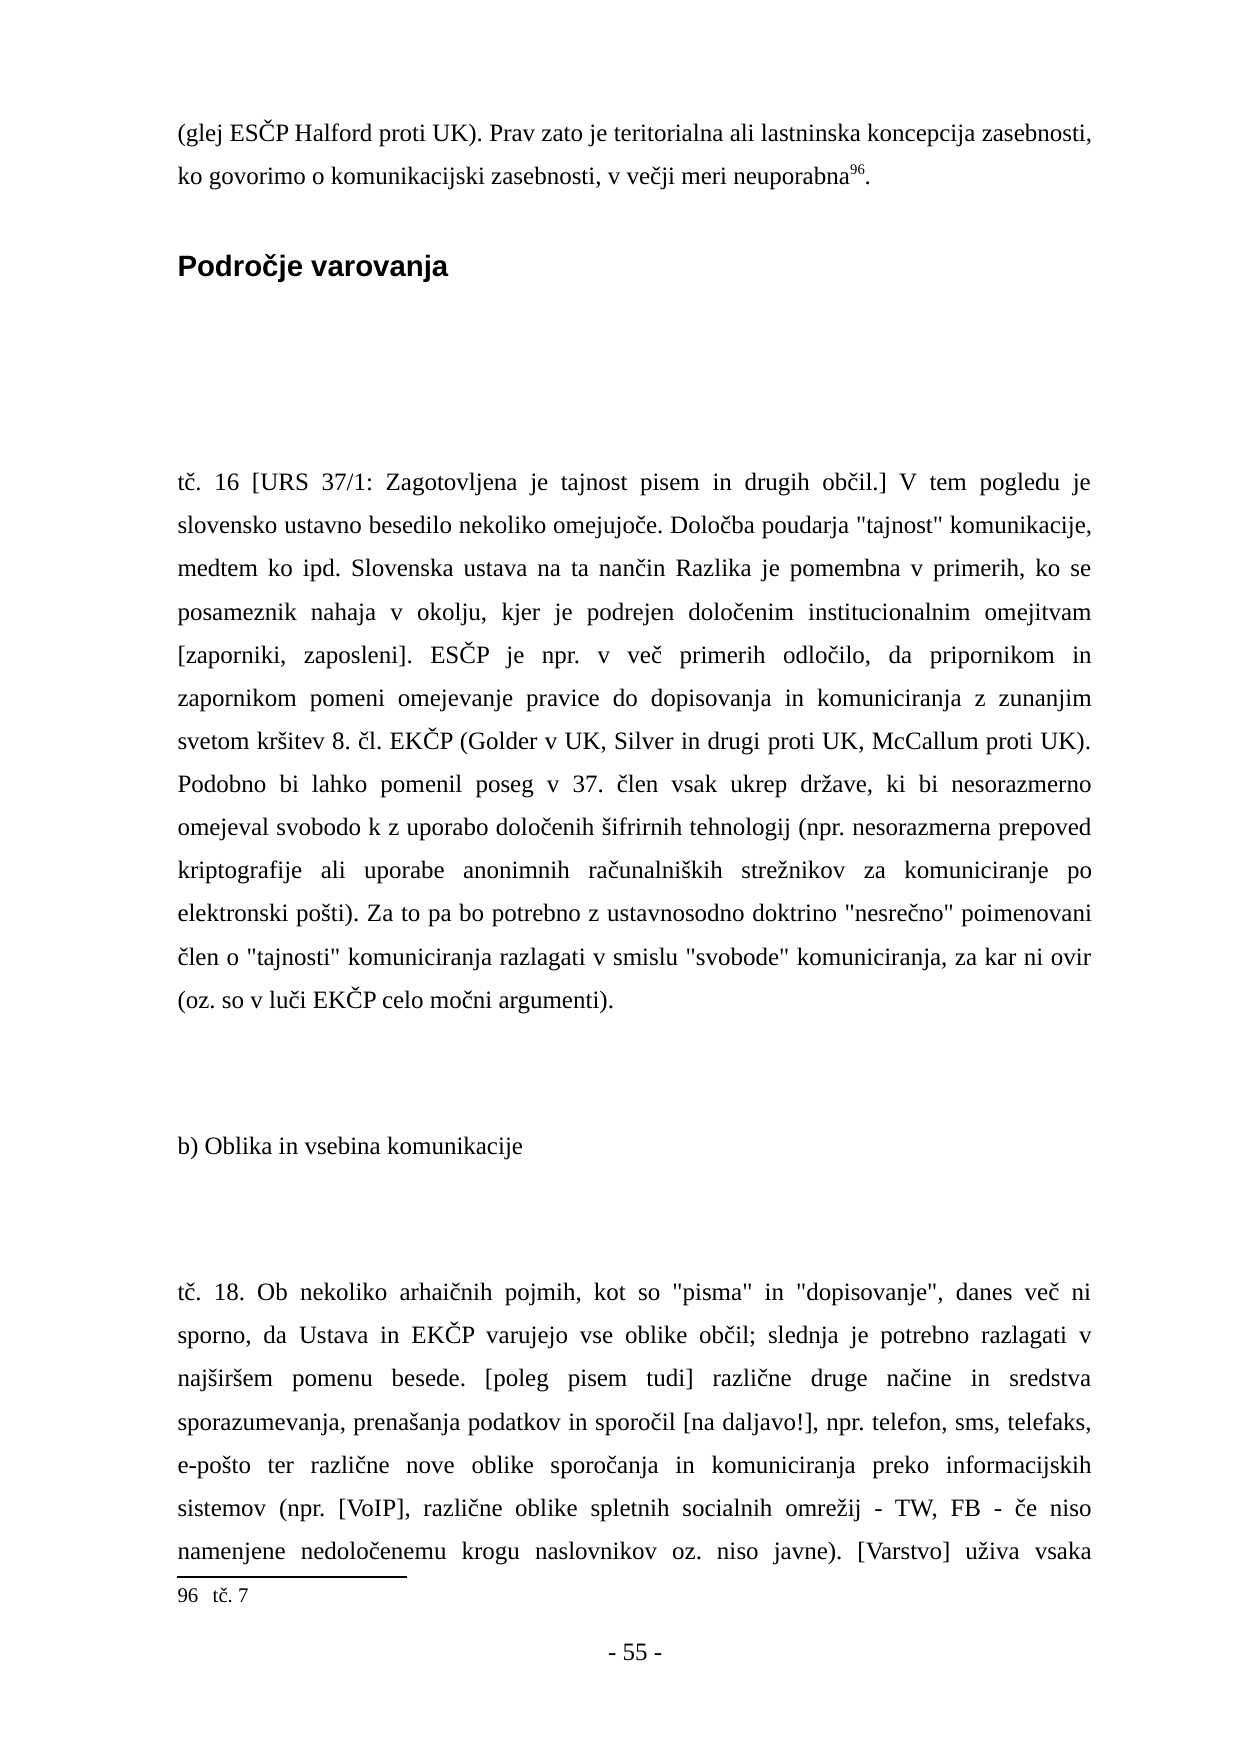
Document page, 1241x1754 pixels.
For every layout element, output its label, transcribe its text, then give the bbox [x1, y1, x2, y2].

text tč. 16 [URS 37/1: Zagotovljena je tajnost pisem in drugih občil.] V tem pogledu je slovensko ustavno besedilo nekoliko omejujoče. Določba poudarja "tajnost" komunikacije, medtem ko ipd. Slovenska ustava na ta nančin Razlika je pomembna v primerih, ko se posameznik nahaja v okolju, kjer je podrejen določenim institucionalnim omejitvam [zaporniki, zaposleni]. ESČP je npr. v več primerih odločilo, da pripornikom in zapornikom pomeni omejevanje pravice do dopisovanja in komuniciranja z zunanjim svetom kršitev 8. čl. EKČP (Golder v UK, Silver in drugi proti UK, McCallum proti UK). Podobno bi lahko pomenil poseg v 37. člen vsak ukrep države, ki bi nesorazmerno omejeval svobodo k z uporabo določenih šifrirnih tehnologij (npr. nesorazmerna prepoved kriptografije ali uporabe anonimnih računalniških strežnikov za komuniciranje po elektronski pošti). Za to pa bo potrebno z ustavnosodno doktrino "nesrečno" poimenovani člen o "tajnosti" komuniciranja razlagati v smislu "svobode" komuniciranja, za kar ni ovir (oz. so v luči EKČP celo močni argumenti). [177, 467, 1093, 1013]
text tč. 7 [177, 1583, 1093, 1607]
text tč. 18. Ob nekoliko arhaičnih pojmih, kot so "pisma" in "dopisovanje", danes več ni sporno, da Ustava in EKČP varujejo vse oblike občil; slednja je potrebno razlagati v najširšem pomenu besede. [poleg pisem tudi] različne druge načine in sredstva sporazumevanja, prenašanja podatkov in sporočil [na daljavo!], npr. telefon, sms, telefaks, e-pošto ter različne nove oblike sporočanja in komuniciranja preko informacijskih sistemov (npr. [VoIP], različne oblike spletnih socialnih omrežij - TW, FB - če niso namenjene nedoločenemu krogu naslovnikov oz. niso javne). [Varstvo] uživa vsaka [177, 1277, 1093, 1565]
text (glej ESČP Halford proti UK). Prav zato je teritorialna ali lastninska koncepcija zasebnosti, ko govorimo o komunikacijski zasebnosti, v večji meri neuporabna. [177, 118, 1093, 190]
subtitle Področje varovanja [177, 249, 1093, 283]
text b) Oblika in vsebina komunikacije [177, 1131, 1093, 1160]
